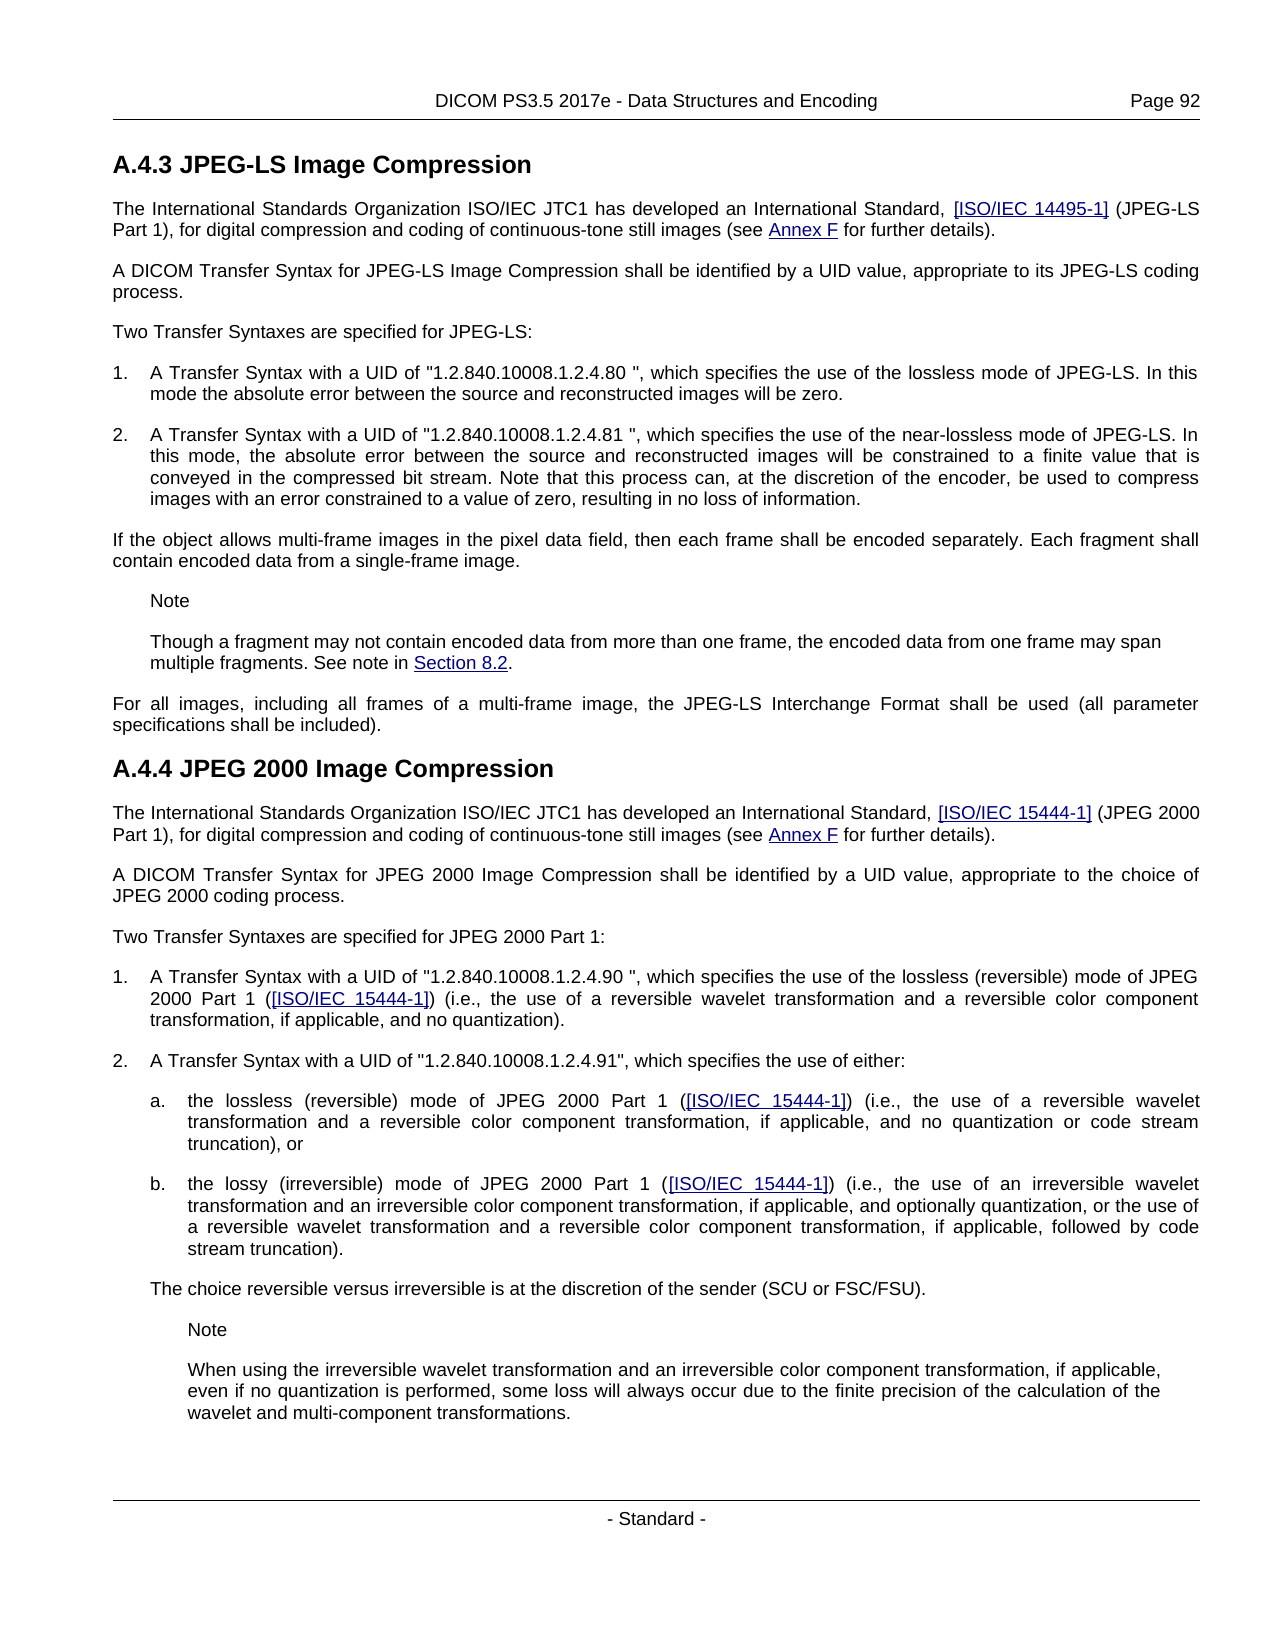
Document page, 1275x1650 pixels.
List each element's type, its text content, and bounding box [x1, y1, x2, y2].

text A.4.4 JPEG 2000 Image Compression [112, 754, 1200, 783]
text If the object allows multi-frame images in the pixel data field, then each frame shall be encoded separately. Each fragment shall contain encoded data from a single-frame image. [112, 528, 1200, 572]
text Note [150, 590, 1162, 612]
text A.4.3 JPEG-LS Image Compression [112, 150, 1200, 179]
text A DICOM Transfer Syntax for JPEG 2000 Image Compression shall be identified by a UID value, appropriate to the choice of JPEG 2000 coding process. [112, 864, 1200, 907]
text Two Transfer Syntaxes are specified for JPEG 2000 Part 1: [112, 926, 1200, 947]
text A DICOM Transfer Syntax for JPEG-LS Image Compression shall be identified by a UID value, appropriate to its JPEG-LS coding process. [112, 259, 1200, 302]
list A Transfer Syntax with a UID of "1.2.840.10008.1.2.4.81 ", which specifies the use of the near-lossless mode of JPEG-LS. In this mode, the absolute error between the source and reconstructed images will be constrained to a finite value that is conveyed in the compressed bit stream. Note that this process can, at the discretion of the encoder, be used to compress images with an error constrained to a value of zero, resulting in no loss of information. [112, 423, 1200, 510]
list the lossless (reversible) mode of JPEG 2000 Part 1 ([ISO/IEC 15444-1]) (i.e., the use of a reversible wavelet transformation and a reversible color component transformation, if applicable, and no quantization or code stream truncation), or [150, 1090, 1200, 1154]
text For all images, including all frames of a multi-frame image, the JPEG-LS Interchange Format shall be used (all parameter specifications shall be included). [112, 692, 1200, 736]
list The choice reversible versus irreversible is at the discretion of the sender (SCU or FSC/FSU). [112, 1278, 1200, 1300]
list Note [150, 1318, 1162, 1340]
text The International Standards Organization ISO/IEC JTC1 has developed an International Standard, [ISO/IEC 14495-1] (JPEG-LS Part 1), for digital compression and coding of continuous-tone still images (see Annex F for further details). [112, 197, 1200, 241]
list the lossy (irreversible) mode of JPEG 2000 Part 1 ([ISO/IEC 15444-1]) (i.e., the use of an irreversible wavelet transformation and an irreversible color component transformation, if applicable, and optionally quantization, or the use of a reversible wavelet transformation and a reversible color component transformation, if applicable, followed by code stream truncation). [150, 1173, 1200, 1259]
list When using the irreversible wavelet transformation and an irreversible color component transformation, if applicable, even if no quantization is performed, some loss will always occur due to the finite precision of the calculation of the wavelet and multi-component transformations. [150, 1359, 1162, 1423]
text Though a fragment may not contain encoded data from more than one frame, the encoded data from one frame may span multiple fragments. See note in Section 8.2. [150, 631, 1162, 674]
text The International Standards Organization ISO/IEC JTC1 has developed an International Standard, [ISO/IEC 15444-1] (JPEG 2000 Part 1), for digital compression and coding of continuous-tone still images (see Annex F for further details). [112, 802, 1200, 845]
list A Transfer Syntax with a UID of "1.2.840.10008.1.2.4.80 ", which specifies the use of the lossless mode of JPEG-LS. In this mode the absolute error between the source and reconstructed images will be zero. [112, 362, 1200, 405]
list A Transfer Syntax with a UID of "1.2.840.10008.1.2.4.91", which specifies the use of either: [112, 1049, 1200, 1071]
list A Transfer Syntax with a UID of "1.2.840.10008.1.2.4.90 ", which specifies the use of the lossless (reversible) mode of JPEG 2000 Part 1 ([ISO/IEC 15444-1]) (i.e., the use of a reversible wavelet transformation and a reversible color component transformation, if applicable, and no quantization). [112, 966, 1200, 1031]
text Two Transfer Syntaxes are specified for JPEG-LS: [112, 321, 1200, 343]
